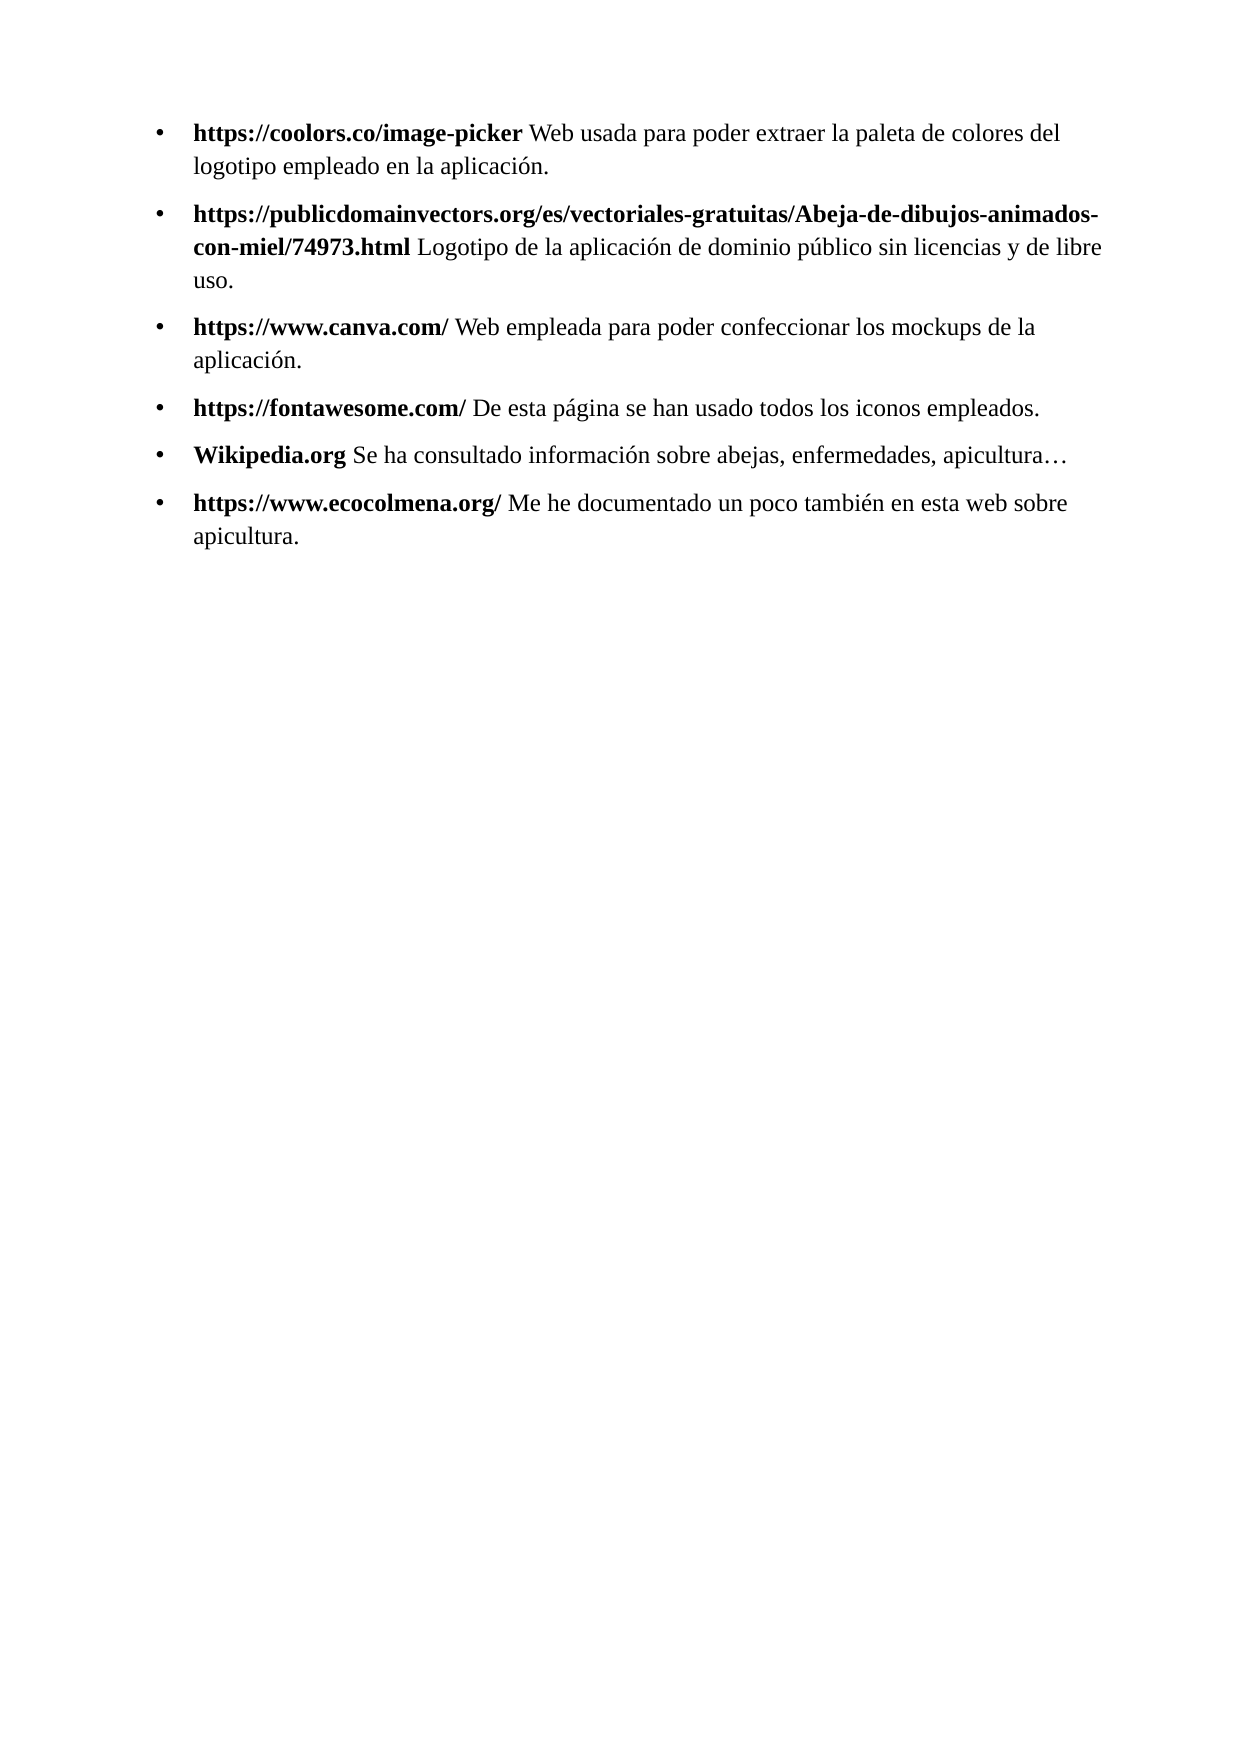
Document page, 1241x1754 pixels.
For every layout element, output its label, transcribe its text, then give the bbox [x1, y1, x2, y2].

list https://www.canva.com/ Web empleada para poder confeccionar los mockups de la aplicación. [156, 312, 1122, 374]
list https://fontawesome.com/ De esta página se han usado todos los iconos empleados. [156, 393, 1122, 422]
list https://coolors.co/image-picker Web usada para poder extraer la paleta de colores del logotipo empleado en la aplicación. [156, 118, 1122, 180]
list https://www.ecocolmena.org/ Me he documentado un poco también en esta web sobre apicultura. [156, 488, 1122, 550]
list Wikipedia.org Se ha consultado información sobre abejas, enfermedades, apicultura… [156, 441, 1122, 469]
list https://publicdomainvectors.org/es/vectoriales-gratuitas/Abeja-de-dibujos-animados-con-miel/74973.html Logotipo de la aplicación de dominio público sin licencias y de libre uso. [156, 199, 1122, 293]
